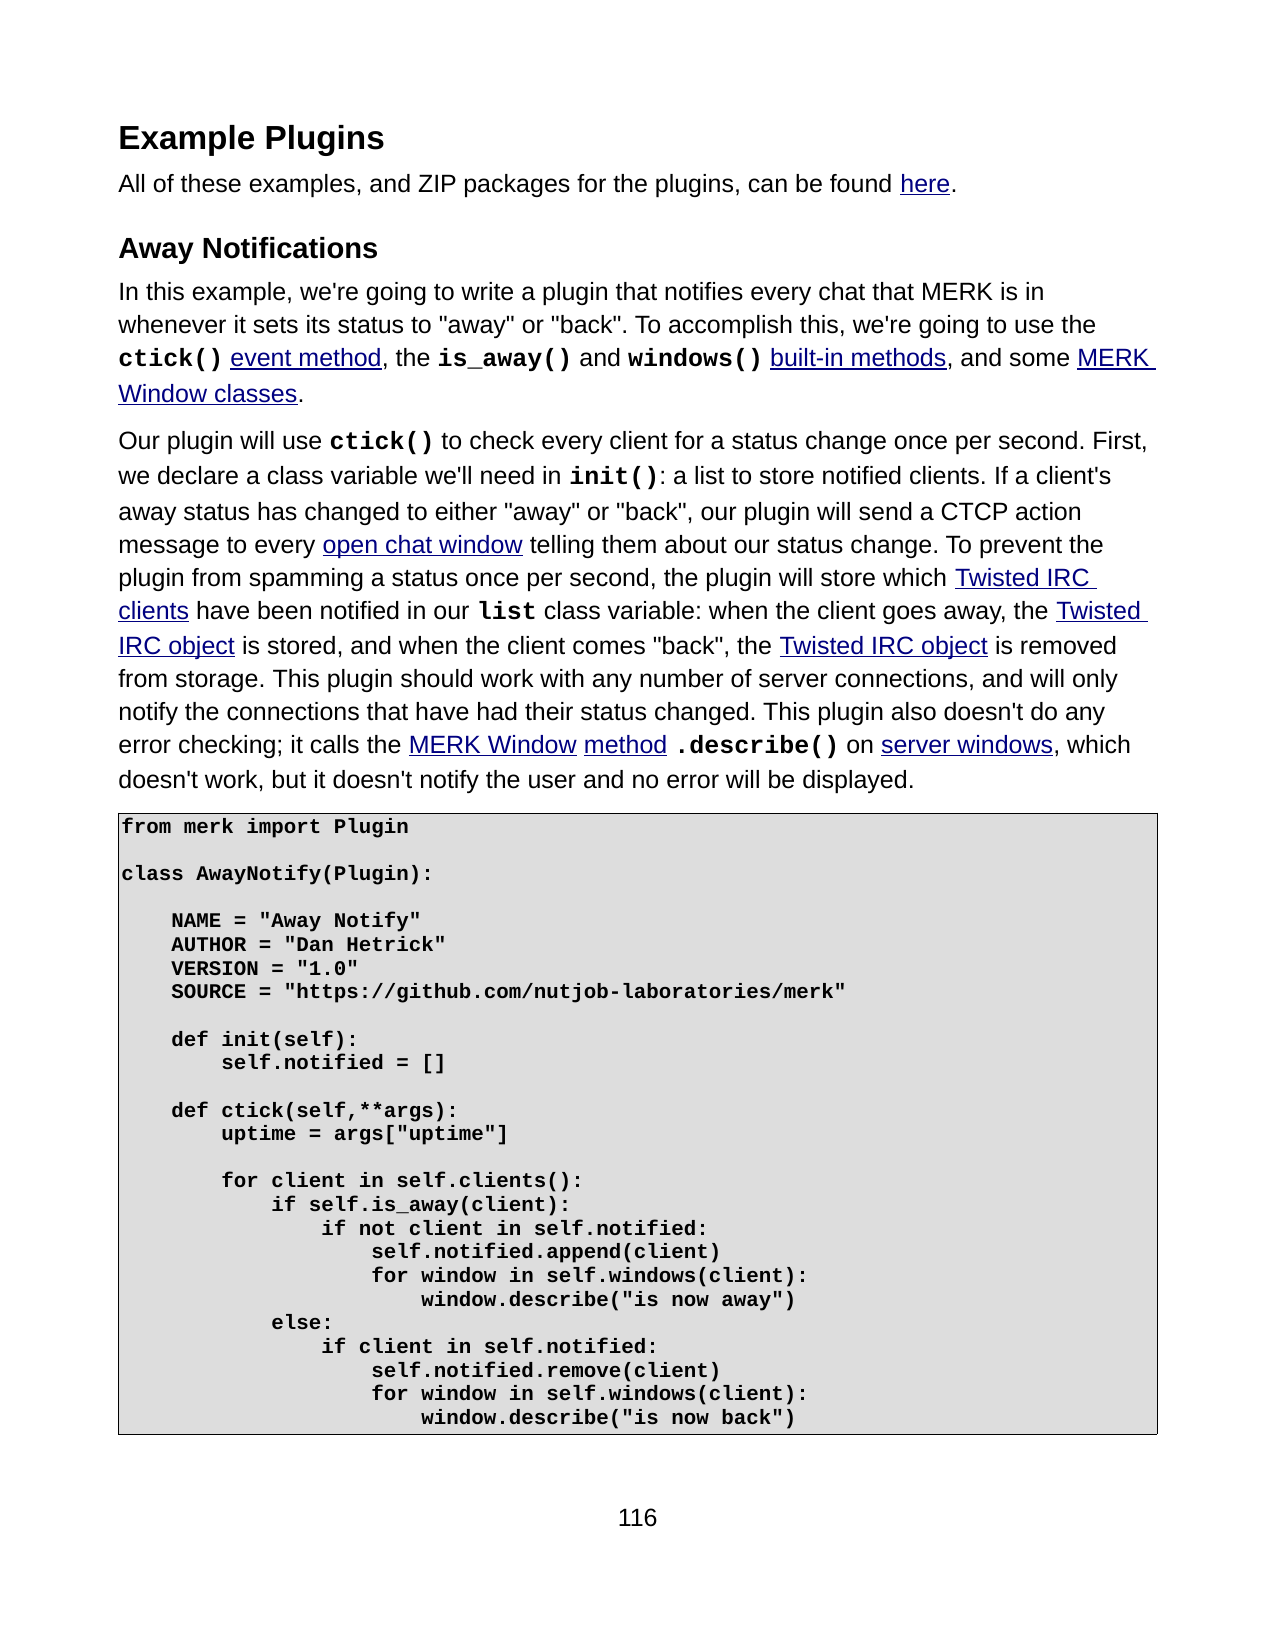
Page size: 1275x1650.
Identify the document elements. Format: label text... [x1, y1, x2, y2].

subtitle Away Notifications [118, 231, 1157, 265]
table_header from merk import Plugin class AwayNotify(Plugin): NAME = "Away Notify" AUTHOR = "Dan Hetrick" VERSION = "1.0" SOURCE = "https://github.com/nutjob-laboratories/merk" def init(self): self.notified = [] def ctick(self,**args): uptime = args["uptime"] for client in self.clients(): if self.is_away(client): if not client in self.notified: self.notified.append(client) for window in self.windows(client): window.describe("is now away") else: if client in self.notified: self.notified.remove(client) for window in self.windows(client): window.describe("is now back") [119, 814, 1157, 1434]
text All of these examples, and ZIP packages for the plugins, can be found here. [118, 169, 1157, 198]
text Our plugin will use ctick() to check every client for a status change once per second. First, we declare a class variable we'll need in init(): a list to store notified clients. If a client's away status has changed to either "away" or "back", our plugin will send a CTCP action message to every open chat window telling them about our status change. To prevent the plugin from spamming a status once per second, the plugin will store which Twisted IRC clients have been notified in our list class variable: when the client goes away, the Twisted IRC object is stored, and when the client comes "back", the Twisted IRC object is removed from storage. This plugin should work with any number of server connections, and will only notify the connections that have had their status changed. This plugin also doesn't do any error checking; it calls the MERK Window method .describe() on server windows, which doesn't work, but it doesn't notify the user and no error will be displayed. [118, 426, 1157, 794]
text In this example, we're going to write a plugin that notifies every chat that MERK is in whenever it sets its status to "away" or "back". To accomplish this, we're going to use the ctick() event method, the is_away() and windows() built-in methods, and some MERK Window classes. [118, 277, 1157, 407]
subtitle Example Plugins [118, 118, 1157, 157]
